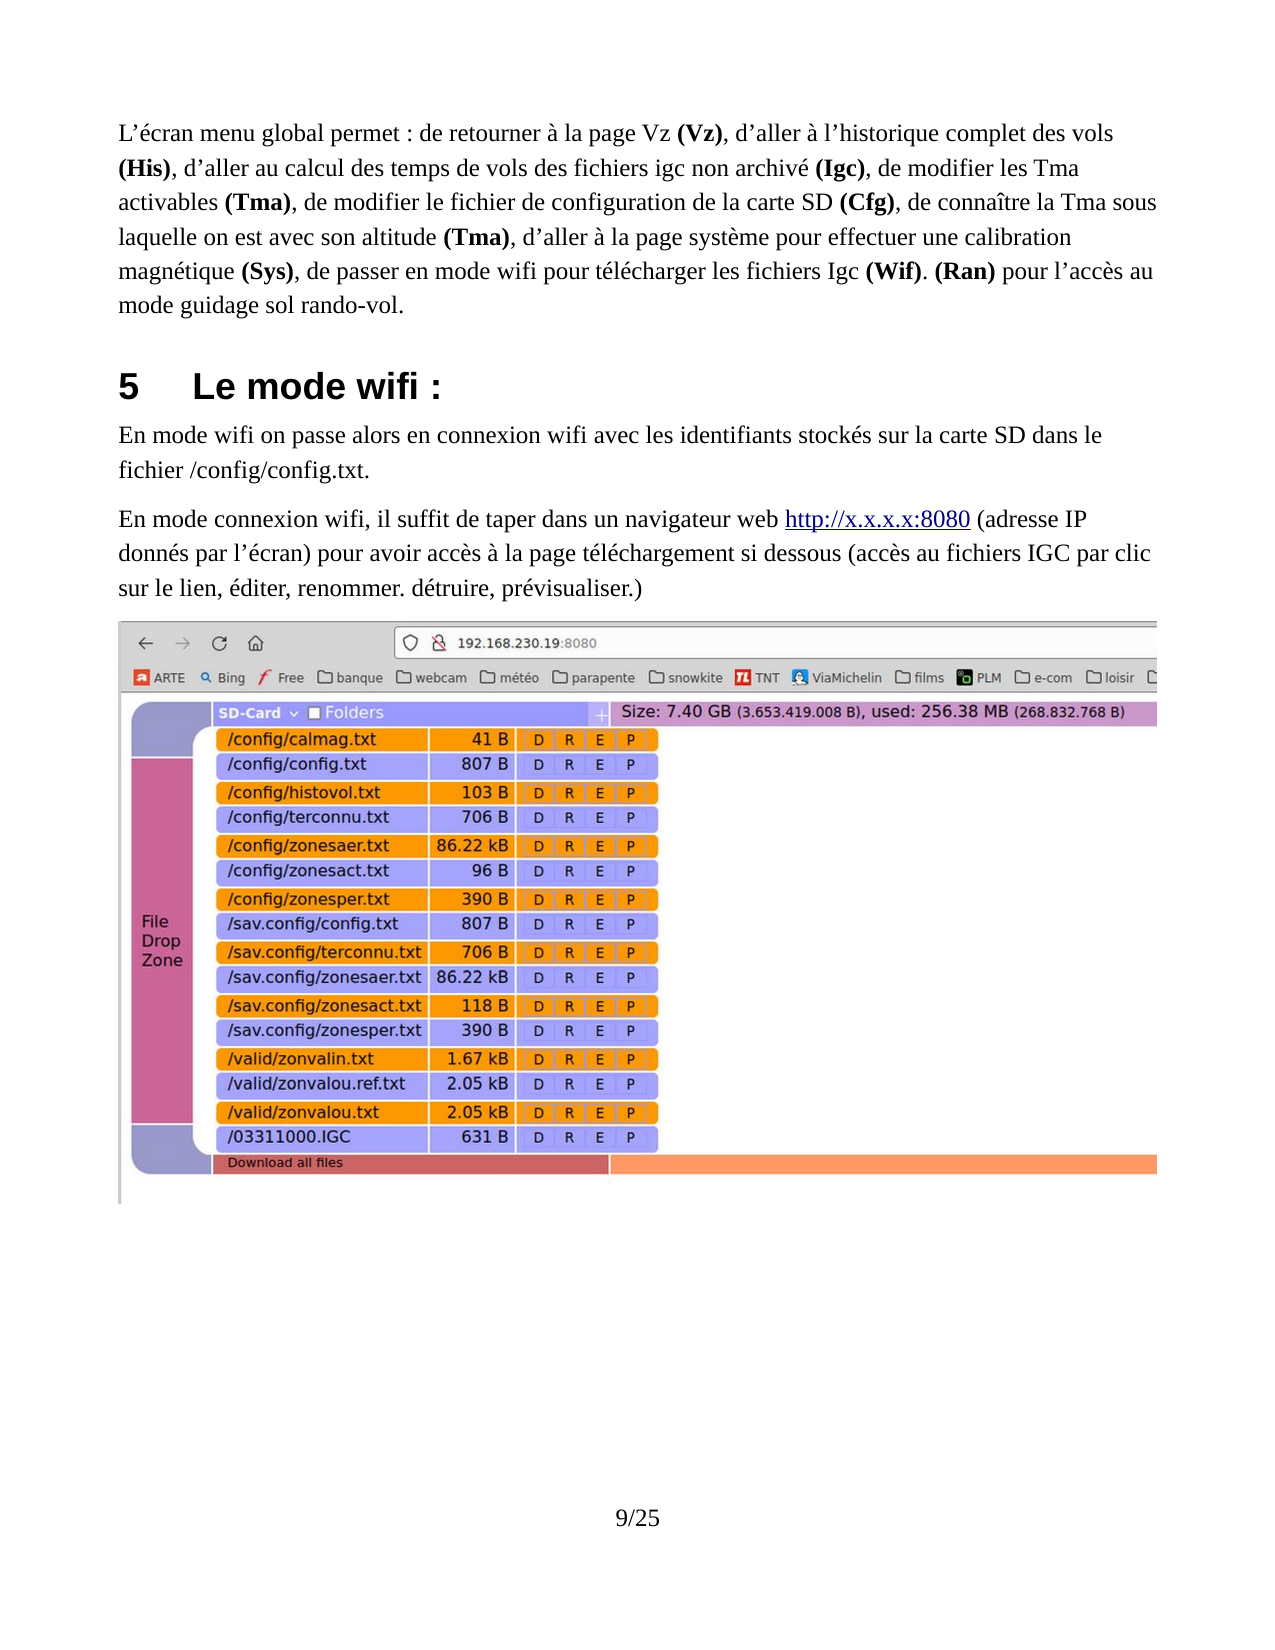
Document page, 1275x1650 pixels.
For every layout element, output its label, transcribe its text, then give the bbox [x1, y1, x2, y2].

subtitle Le mode wifi : [118, 364, 1157, 408]
picture [118, 621, 1157, 1204]
text L’écran menu global permet : de retourner à la page Vz (Vz), d’aller à l’historique complet des vols (His), d’aller au calcul des temps de vols des fichiers igc non archivé (Igc), de modifier les Tma activables (Tma), de modifier le fichier de configuration de la carte SD (Cfg), de connaître la Tma sous laquelle on est avec son altitude (Tma), d’aller à la page système pour effectuer une calibration magnétique (Sys), de passer en mode wifi pour télécharger les fichiers Igc (Wif). (Ran) pour l’accès au mode guidage sol rando-vol. [118, 118, 1157, 319]
text En mode connexion wifi, il suffit de taper dans un navigateur web http://x.x.x.x:8080 (adresse IP donnés par l’écran) pour avoir accès à la page téléchargement si dessous (accès au fichiers IGC par clic sur le lien, éditer, renommer. détruire, prévisualiser.) [118, 504, 1157, 601]
text En mode wifi on passe alors en connexion wifi avec les identifiants stockés sur la carte SD dans le fichier /config/config.txt. [118, 420, 1157, 483]
